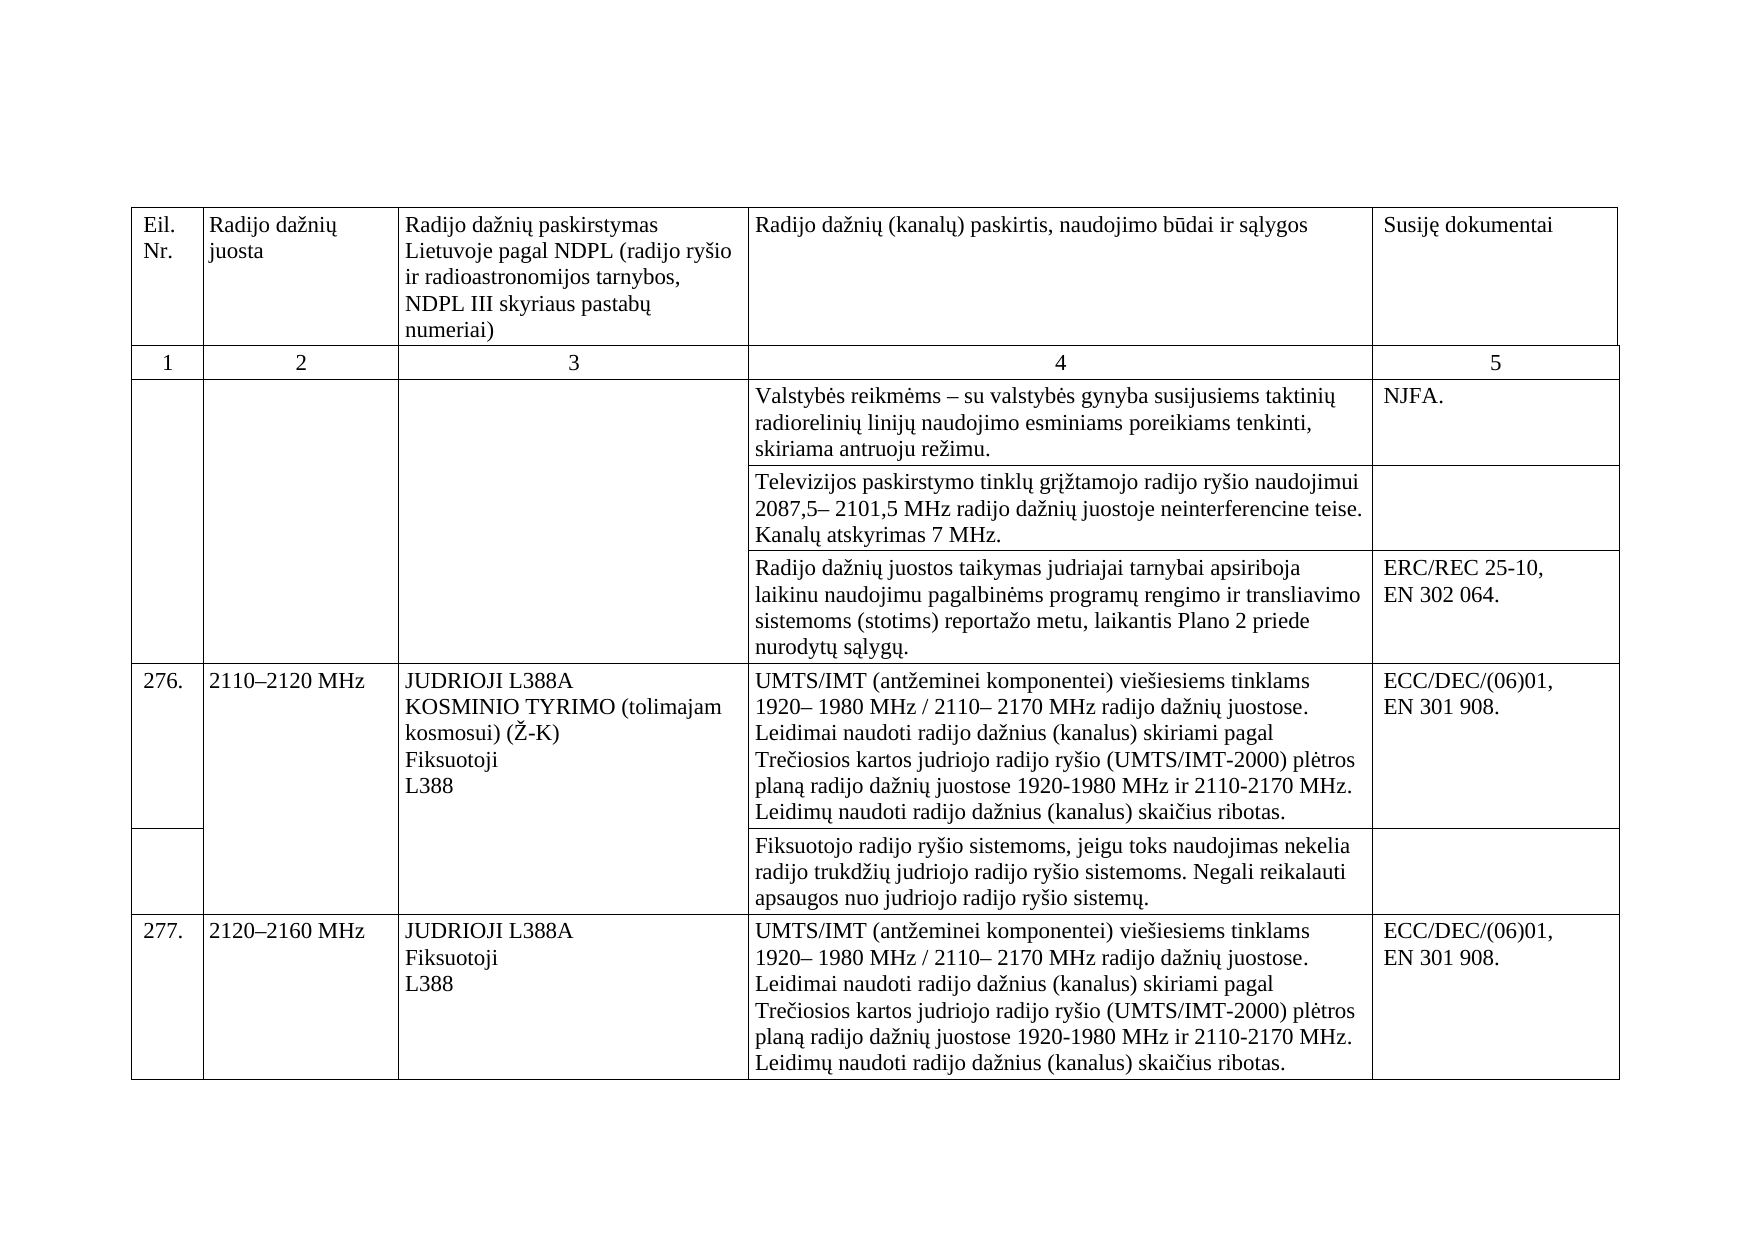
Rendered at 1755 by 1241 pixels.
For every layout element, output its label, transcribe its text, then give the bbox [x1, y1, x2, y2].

table_cell Fiksuotojo radijo ryšio sistemoms, jeigu toks naudojimas nekelia radijo trukdžių judriojo radijo ryšio sistemoms. Negali reikalauti apsaugos nuo judriojo radijo ryšio sistemų. [749, 829, 1372, 914]
table_cell 2120–2160 MHz [204, 915, 398, 1079]
table_cell 277. [132, 915, 203, 1079]
table_cell Valstybės reikmėms – su valstybės gynyba susijusiems taktinių radiorelinių linijų naudojimo esminiams poreikiams tenkinti, skiriama antruoju režimu. [749, 380, 1372, 464]
table_cell Radijo dažnių juostos taikymas judriajai tarnybai apsiriboja laikinu naudojimu pagalbinėms programų rengimo ir transliavimo sistemoms (stotims) reportažo metu, laikantis Plano 2 priede nurodytų sąlygų. [749, 551, 1372, 663]
table_header Radijo dažnių paskirstymas Lietuvoje pagal NDPL (radijo ryšio ir radioastronomijos tarnybos, NDPL III skyriaus pastabų numeriai) [399, 208, 748, 345]
table_header Susiję dokumentai [1373, 208, 1617, 345]
table_cell [399, 380, 748, 663]
table_cell 5 [1373, 346, 1619, 378]
table_cell [132, 829, 203, 914]
table_cell 3 [399, 346, 748, 378]
table_header Radijo dažnių (kanalų) paskirtis, naudojimo būdai ir sąlygos [749, 208, 1372, 345]
table_cell 276. [132, 664, 203, 828]
table_cell [204, 380, 398, 663]
table_header Eil. Nr. [132, 208, 203, 345]
table_cell [132, 380, 203, 663]
table_cell ECC/DEC/(06)01, EN 301 908. [1373, 664, 1619, 828]
table_cell ERC/REC 25-10, EN 302 064. [1373, 551, 1619, 663]
table_cell 4 [749, 346, 1372, 378]
table_cell UMTS/IMT (antžeminei komponentei) viešiesiems tinklams 1920– 1980 MHz / 2110– 2170 MHz radijo dažnių juostose. Leidimai naudoti radijo dažnius (kanalus) skiriami pagal Trečiosios kartos judriojo radijo ryšio (UMTS/IMT-2000) plėtros planą radijo dažnių juostose 1920-1980 MHz ir 2110-2170 MHz. Leidimų naudoti radijo dažnius (kanalus) skaičius ribotas. [749, 915, 1372, 1079]
table_cell JUDRIOJI L388A Fiksuotoji L388 [399, 915, 748, 1079]
table_cell 1 [132, 346, 203, 378]
table_cell UMTS/IMT (antžeminei komponentei) viešiesiems tinklams 1920– 1980 MHz / 2110– 2170 MHz radijo dažnių juostose. Leidimai naudoti radijo dažnius (kanalus) skiriami pagal Trečiosios kartos judriojo radijo ryšio (UMTS/IMT-2000) plėtros planą radijo dažnių juostose 1920-1980 MHz ir 2110-2170 MHz. Leidimų naudoti radijo dažnius (kanalus) skaičius ribotas. [749, 664, 1372, 828]
table_cell 2 [204, 346, 398, 378]
table_header Radijo dažnių juosta [204, 208, 398, 345]
table_cell Televizijos paskirstymo tinklų grįžtamojo radijo ryšio naudojimui 2087,5– 2101,5 MHz radijo dažnių juostoje neinterferencine teise. Kanalų atskyrimas 7 MHz. [749, 466, 1372, 550]
table_cell NJFA. [1373, 380, 1619, 464]
table_cell [1373, 829, 1619, 914]
table_cell [1373, 466, 1619, 550]
table_cell ECC/DEC/(06)01, EN 301 908. [1373, 915, 1619, 1079]
table_cell JUDRIOJI L388A KOSMINIO TYRIMO (tolimajam kosmosui) (Ž-K) Fiksuotoji L388 [399, 664, 748, 914]
table_cell 2110–2120 MHz [204, 664, 398, 914]
